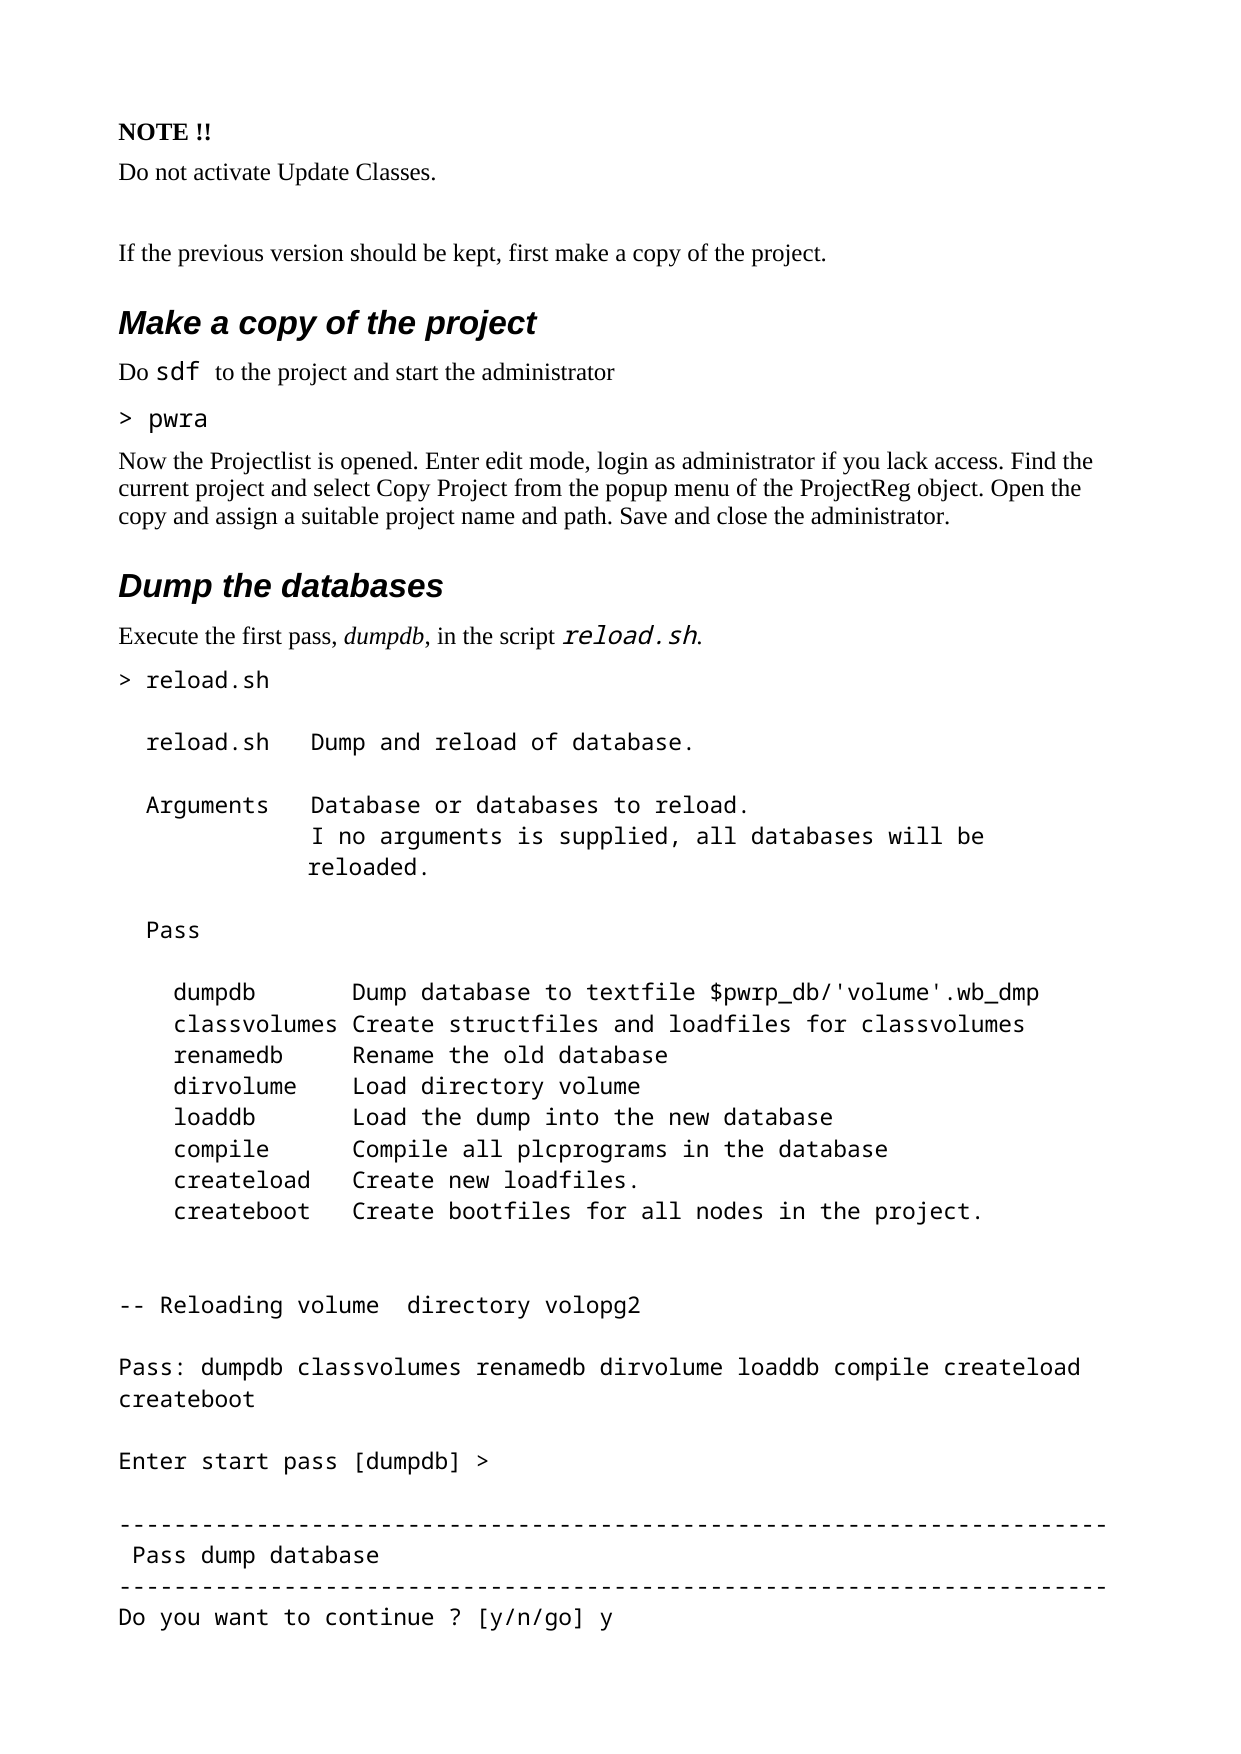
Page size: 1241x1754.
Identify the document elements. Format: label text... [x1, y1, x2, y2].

text renamedb Rename the old database [118, 1039, 1122, 1070]
text > pwra [118, 400, 1122, 434]
text createload Create new loadfiles. [118, 1164, 1122, 1195]
text ------------------------------------------------------------------------ [118, 1508, 1122, 1539]
text compile Compile all plcprograms in the database [118, 1133, 1122, 1164]
text ------------------------------------------------------------------------ [118, 1570, 1122, 1601]
text Arguments Database or databases to reload. [118, 789, 1122, 820]
text Pass dump database [118, 1539, 1122, 1570]
text If the previous version should be kept, first make a copy of the project. [118, 239, 1122, 266]
text -- Reloading volume directory volopg2 [118, 1289, 1122, 1320]
text classvolumes Create structfiles and loadfiles for classvolumes [118, 1008, 1122, 1039]
text Now the Projectlist is opened. Enter edit mode, login as administrator if you lack access. Find the current project and select Copy Project from the popup menu of the ProjectReg object. Open the copy and assign a suitable project name and path. Save and close the administrator. [118, 447, 1122, 530]
text NOTE !! [118, 118, 1122, 146]
text Do not activate Update Classes. [118, 158, 1122, 186]
text > reload.sh [118, 664, 1122, 695]
text dirvolume Load directory volume [118, 1070, 1122, 1101]
text dumpdb Dump database to textfile $pwrp_db/'volume'.wb_dmp [118, 976, 1122, 1008]
text loaddb Load the dump into the new database [118, 1101, 1122, 1133]
text reload.sh Dump and reload of database. [118, 726, 1122, 758]
text createboot Create bootfiles for all nodes in the project. [118, 1195, 1122, 1226]
text Pass: dumpdb classvolumes renamedb dirvolume loaddb compile createload createboot [118, 1351, 1122, 1414]
text Do you want to continue ? [y/n/go] y [118, 1601, 1122, 1633]
text Enter start pass [dumpdb] > [118, 1445, 1122, 1476]
text I no arguments is supplied, all databases will be reloaded. [118, 820, 1122, 883]
text Do sdf to the project and start the administrator [118, 354, 1122, 388]
text Pass [118, 914, 1122, 945]
subtitle Make a copy of the project [118, 304, 1122, 341]
text Execute the first pass, dumpdb, in the script reload.sh. [118, 617, 1122, 651]
subtitle Dump the databases [118, 567, 1122, 605]
